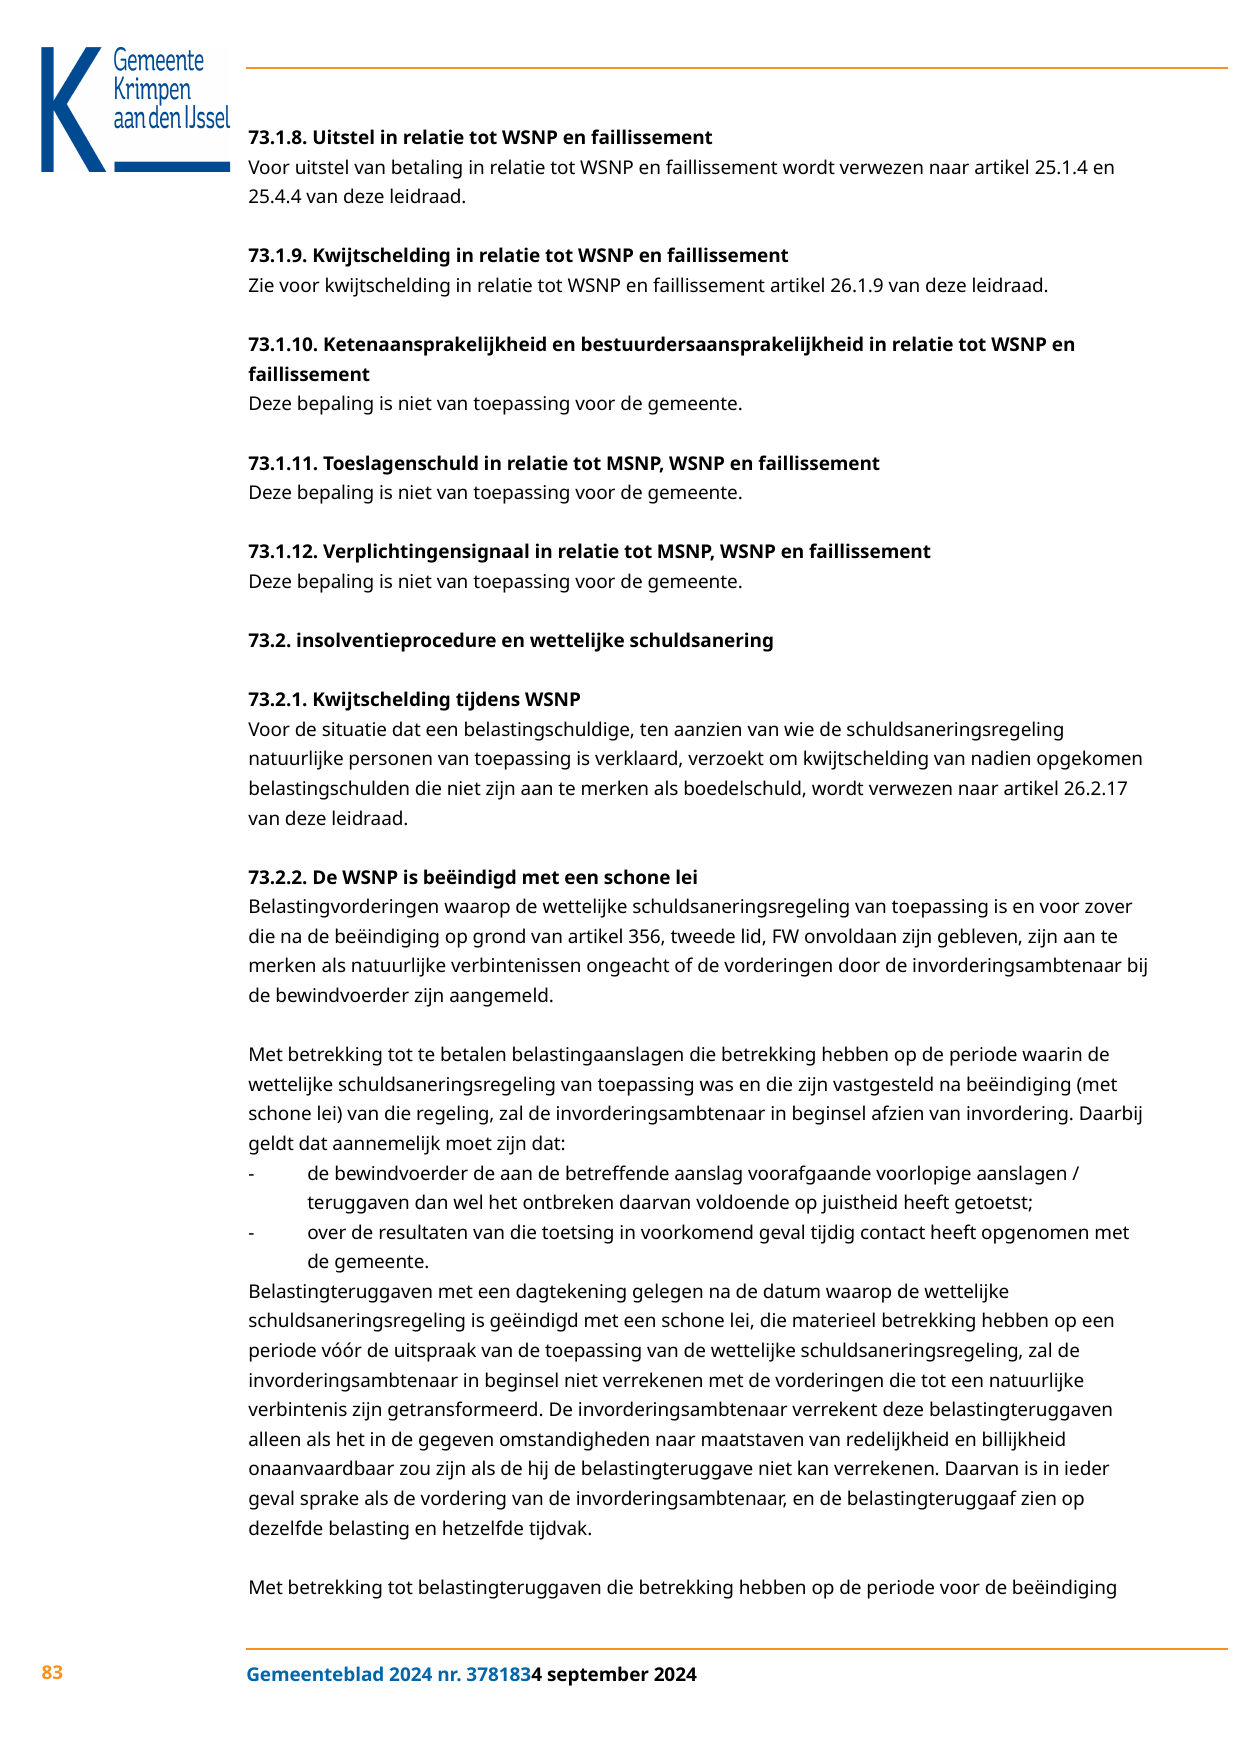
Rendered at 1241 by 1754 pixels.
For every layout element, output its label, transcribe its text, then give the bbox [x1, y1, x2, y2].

text 73.1.8. Uitstel in relatie tot WSNP en faillissement [248, 124, 1152, 150]
text Belastingvorderingen waarop de wettelijke schuldsaneringsregeling van toepassing is en voor zover die na de beëindiging op grond van artikel 356, tweede lid, FW onvoldaan zijn gebleven, zijn aan te merken als natuurlijke verbintenissen ongeacht of de vorderingen door de invorderingsambtenaar bij de bewindvoerder zijn aangemeld. [248, 893, 1152, 1008]
text Deze bepaling is niet van toepassing voor de gemeente. [248, 568, 1152, 594]
list over de resultaten van die toetsing in voorkomend geval tijdig contact heeft opgenomen met de gemeente. [248, 1219, 1152, 1274]
picture [41, 47, 231, 172]
text 73.1.12. Verplichtingensignaal in relatie tot MSNP, WSNP en faillissement [248, 538, 1152, 564]
text Met betrekking tot te betalen belastingaanslagen die betrekking hebben op de periode waarin de wettelijke schuldsaneringsregeling van toepassing was en die zijn vastgesteld na beëindiging (met schone lei) van die regeling, zal de invorderingsambtenaar in beginsel afzien van invordering. Daarbij geldt dat aannemelijk moet zijn dat: [248, 1041, 1152, 1156]
text Met betrekking tot belastingteruggaven die betrekking hebben op de periode voor de beëindiging [248, 1574, 1152, 1600]
text Voor de situatie dat een belastingschuldige, ten aanzien van wie de schuldsaneringsregeling natuurlijke personen van toepassing is verklaard, verzoekt om kwijtschelding van nadien opgekomen belastingschulden die niet zijn aan te merken als boedelschuld, wordt verwezen naar artikel 26.2.17 van deze leidraad. [248, 716, 1152, 831]
text 73.2.2. De WSNP is beëindigd met een schone lei [248, 864, 1152, 890]
text Voor uitstel van betaling in relatie tot WSNP en faillissement wordt verwezen naar artikel 25.1.4 en 25.4.4 van deze leidraad. [248, 154, 1152, 209]
text Deze bepaling is niet van toepassing voor de gemeente. [248, 479, 1152, 505]
text Zie voor kwijtschelding in relatie tot WSNP en faillissement artikel 26.1.9 van deze leidraad. [248, 272, 1152, 298]
text 73.1.10. Ketenaansprakelijkheid en bestuurdersaansprakelijkheid in relatie tot WSNP en faillissement [248, 331, 1152, 387]
text 73.1.9. Kwijtschelding in relatie tot WSNP en faillissement [248, 243, 1152, 268]
list de bewindvoerder de aan de betreffende aanslag voorafgaande voorlopige aanslagen / teruggaven dan wel het ontbreken daarvan voldoende op juistheid heeft getoetst; [248, 1160, 1152, 1215]
text Deze bepaling is niet van toepassing voor de gemeente. [248, 391, 1152, 416]
text Belastingteruggaven met een dagtekening gelegen na de datum waarop de wettelijke schuldsaneringsregeling is geëindigd met een schone lei, die materieel betrekking hebben op een periode vóór de uitspraak van de toepassing van de wettelijke schuldsaneringsregeling, zal de invorderingsambtenaar in beginsel niet verrekenen met de vorderingen die tot een natuurlijke verbintenis zijn getransformeerd. De invorderingsambtenaar verrekent deze belastingteruggaven alleen als het in de gegeven omstandigheden naar maatstaven van redelijkheid en billijkheid onaanvaardbaar zou zijn als de hij de belastingteruggave niet kan verrekenen. Daarvan is in ieder geval sprake als de vordering van de invorderingsambtenaar, en de belastingteruggaaf zien op dezelfde belasting en hetzelfde tijdvak. [248, 1278, 1152, 1541]
text 73.2. insolventieprocedure en wettelijke schuldsanering [248, 627, 1152, 653]
text 73.1.11. Toeslagenschuld in relatie tot MSNP, WSNP en faillissement [248, 450, 1152, 476]
text 73.2.1. Kwijtschelding tijdens WSNP [248, 686, 1152, 712]
